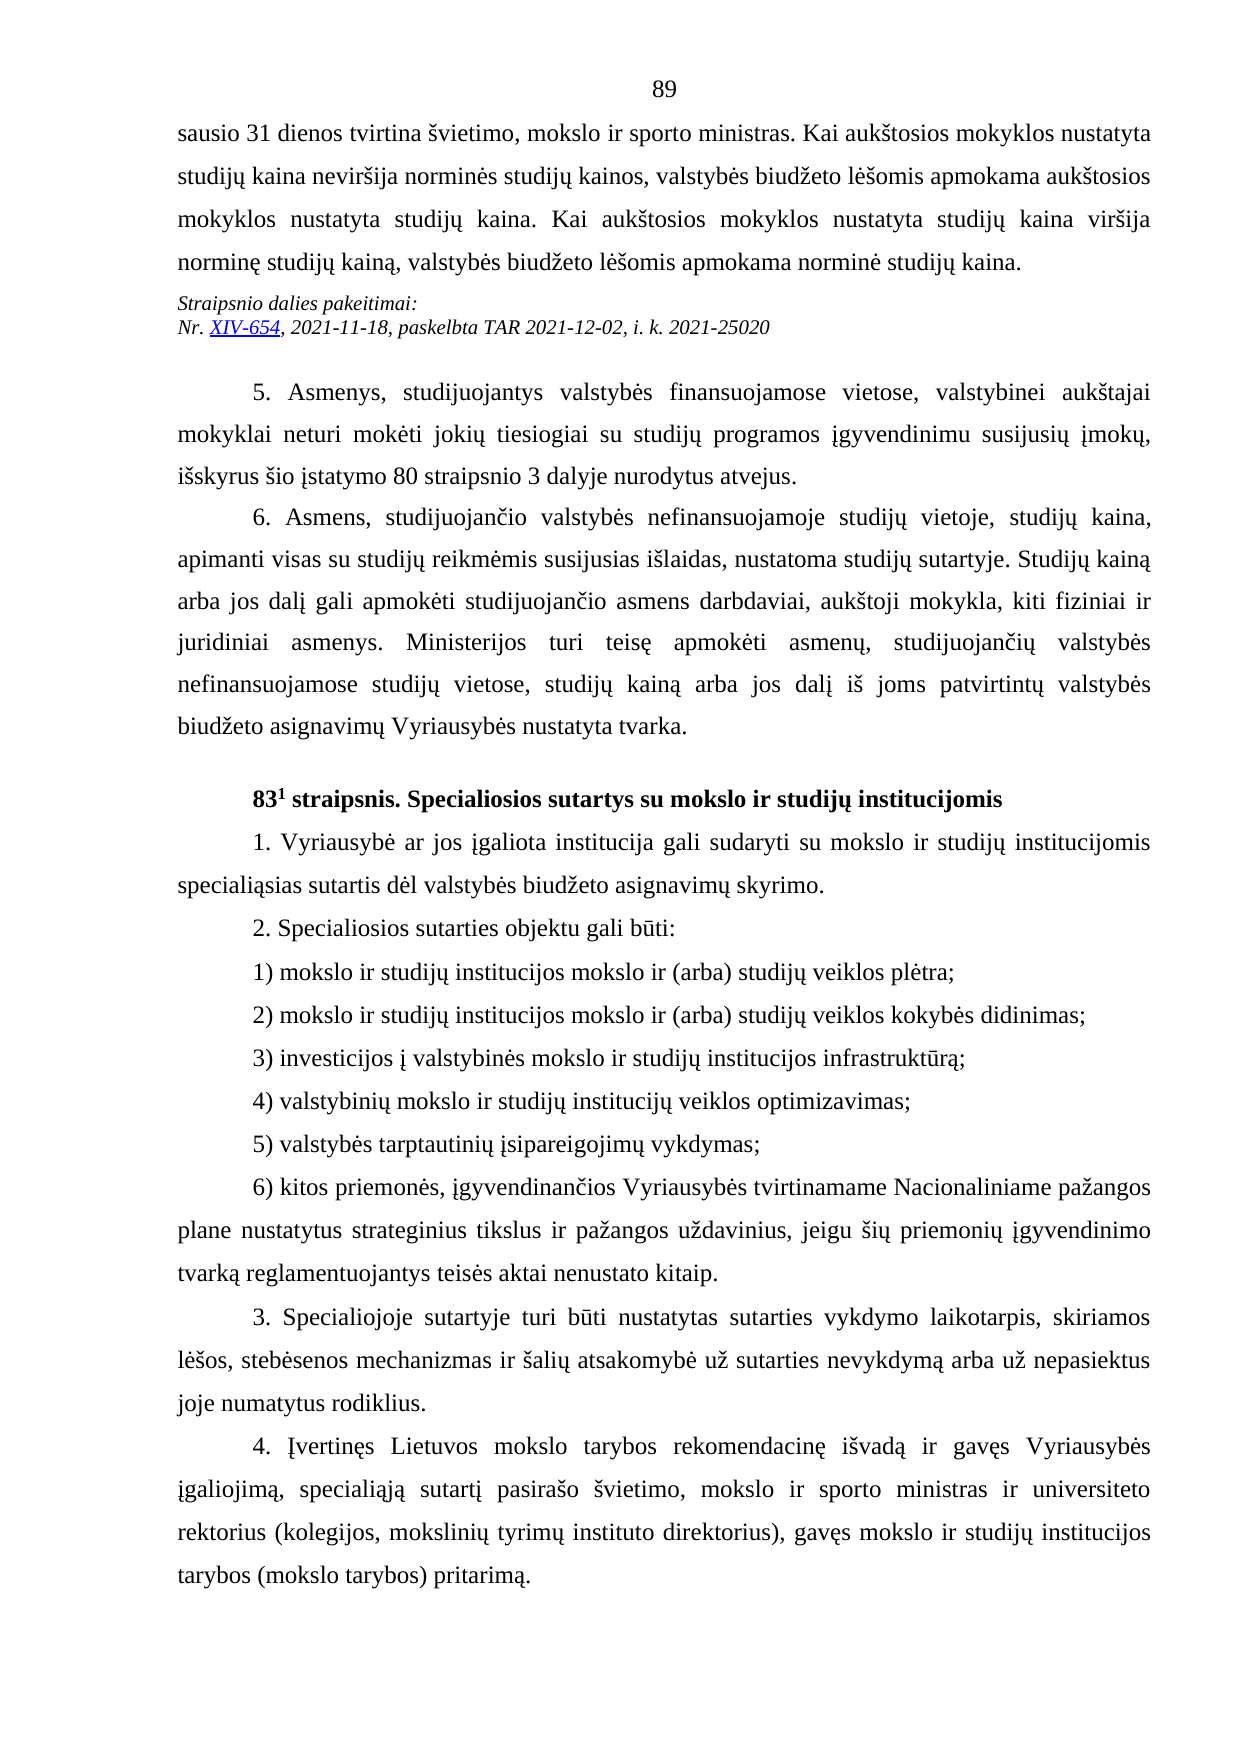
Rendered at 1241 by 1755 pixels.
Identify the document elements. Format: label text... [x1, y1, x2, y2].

text 3. Specialiojoje sutartyje turi būti nustatytas sutarties vykdymo laikotarpis, skiriamos lėšos, stebėsenos mechanizmas ir šalių atsakomybė už sutarties nevykdymą arba už nepasiektus joje numatytus rodiklius. [177, 1302, 1152, 1417]
text 5) valstybės tarptautinių įsipareigojimų vykdymas; [177, 1129, 1152, 1158]
text 6. Asmens, studijuojančio valstybės nefinansuojamoje studijų vietoje, studijų kaina, apimanti visas su studijų reikmėmis susijusias išlaidas, nustatoma studijų sutartyje. Studijų kainą arba jos dalį gali apmokėti studijuojančio asmens darbdaviai, aukštoji mokykla, kiti fiziniai ir juridiniai asmenys. Ministerijos turi teisę apmokėti asmenų, studijuojančių valstybės nefinansuojamose studijų vietose, studijų kainą arba jos dalį iš joms patvirtintų valstybės biudžeto asignavimų Vyriausybės nustatyta tvarka. [177, 492, 1152, 742]
text 831 straipsnis. Specialiosios sutartys su mokslo ir studijų institucijomis [177, 784, 1152, 813]
text 2) mokslo ir studijų institucijos mokslo ir (arba) studijų veiklos kokybės didinimas; [177, 1000, 1152, 1028]
text 1. Vyriausybė ar jos įgaliota institucija gali sudaryti su mokslo ir studijų institucijomis specialiąsias sutartis dėl valstybės biudžeto asignavimų skyrimo. [177, 827, 1152, 899]
text 6) kitos priemonės, įgyvendinančios Vyriausybės tvirtinamame Nacionaliniame pažangos plane nustatytus strateginius tikslus ir pažangos uždavinius, jeigu šių priemonių įgyvendinimo tvarką reglamentuojantys teisės aktai nenustato kitaip. [177, 1172, 1152, 1287]
text 1) mokslo ir studijų institucijos mokslo ir (arba) studijų veiklos plėtra; [177, 957, 1152, 985]
text Nr. XIV-654, 2021-11-18, paskelbta TAR 2021-12-02, i. k. 2021-25020 [177, 315, 1152, 339]
text 2. Specialiosios sutarties objektu gali būti: [177, 913, 1152, 942]
text sausio 31 dienos tvirtina švietimo, mokslo ir sporto ministras. Kai aukštosios mokyklos nustatyta studijų kaina neviršija norminės studijų kainos, valstybės biudžeto lėšomis apmokama aukštosios mokyklos nustatyta studijų kaina. Kai aukštosios mokyklos nustatyta studijų kaina viršija norminę studijų kainą, valstybės biudžeto lėšomis apmokama norminė studijų kaina. [177, 118, 1152, 276]
text Straipsnio dalies pakeitimai: [177, 291, 1152, 315]
text 4. Įvertinęs Lietuvos mokslo tarybos rekomendacinę išvadą ir gavęs Vyriausybės įgaliojimą, specialiąją sutartį pasirašo švietimo, mokslo ir sporto ministras ir universiteto rektorius (kolegijos, mokslinių tyrimų instituto direktorius), gavęs mokslo ir studijų institucijos tarybos (mokslo tarybos) pritarimą. [177, 1431, 1152, 1589]
text 3) investicijos į valstybinės mokslo ir studijų institucijos infrastruktūrą; [177, 1043, 1152, 1072]
text 5. Asmenys, studijuojantys valstybės finansuojamose vietose, valstybinei aukštajai mokyklai neturi mokėti jokių tiesiogiai su studijų programos įgyvendinimu susijusių įmokų, išskyrus šio įstatymo 80 straipsnio 3 dalyje nurodytus atvejus. [177, 367, 1152, 492]
text 4) valstybinių mokslo ir studijų institucijų veiklos optimizavimas; [177, 1086, 1152, 1115]
